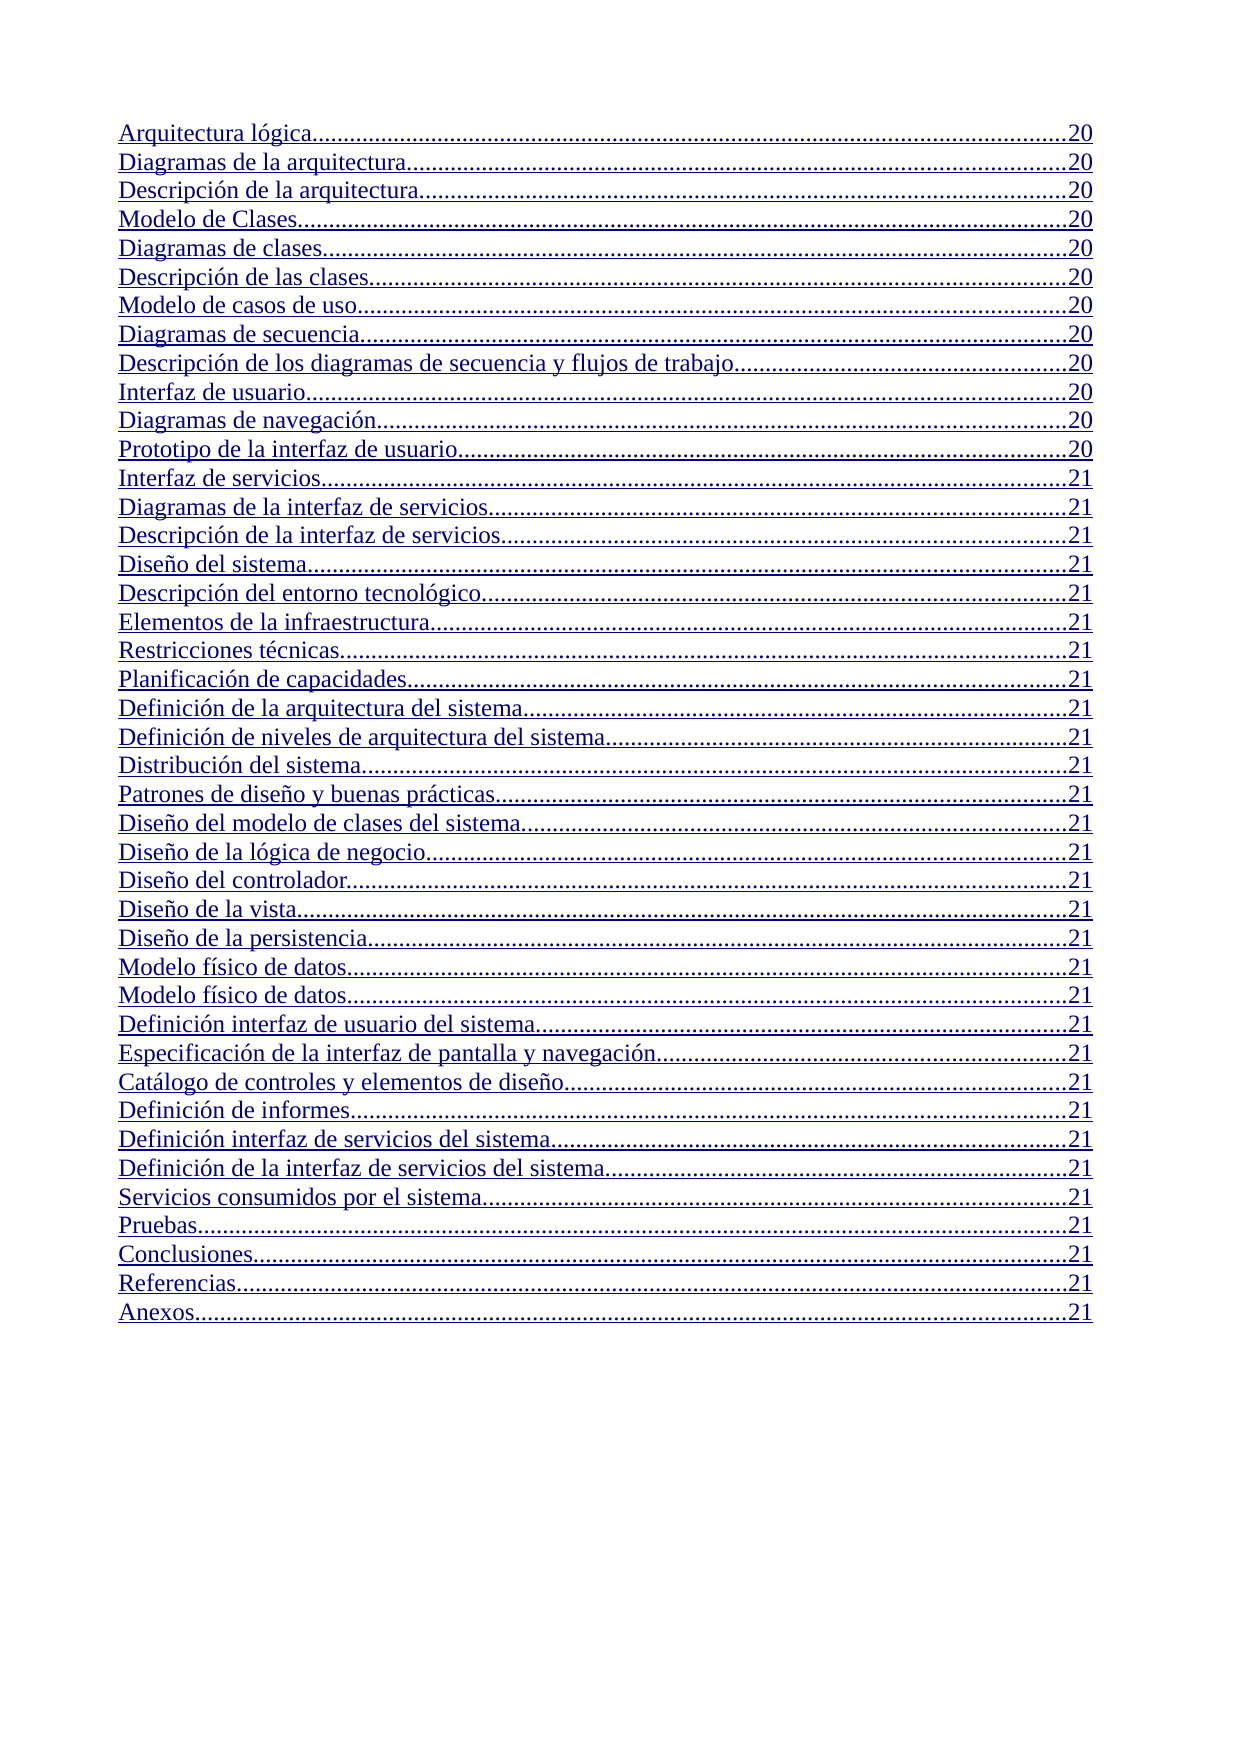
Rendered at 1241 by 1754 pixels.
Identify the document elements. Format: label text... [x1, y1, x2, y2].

text Definición interfaz de usuario del sistema. 21 [118, 1009, 1093, 1034]
text Conclusiones. 21 [118, 1239, 1093, 1264]
text Descripción de los diagramas de secuencia y flujos de trabajo. 20 [118, 348, 1093, 373]
text Patrones de diseño y buenas prácticas. 21 [118, 779, 1093, 804]
text Diagramas de secuencia. 20 [118, 319, 1093, 344]
text Anexos. 21 [118, 1297, 1093, 1322]
text Interfaz de servicios. 21 [118, 463, 1093, 488]
text Definición de informes. 21 [118, 1096, 1093, 1121]
text Pruebas. 21 [118, 1211, 1093, 1236]
text Diseño del sistema 21 [118, 549, 1093, 574]
text Diseño de la persistencia. 21 [118, 923, 1093, 948]
text Catálogo de controles y elementos de diseño. 21 [118, 1067, 1093, 1092]
text Modelo físico de datos 21 [118, 981, 1093, 1006]
text Descripción de la arquitectura. 20 [118, 176, 1093, 201]
text Modelo de casos de uso. 20 [118, 291, 1093, 316]
text Definición de la interfaz de servicios del sistema. 21 [118, 1153, 1093, 1178]
text Modelo físico de datos 21 [118, 952, 1093, 977]
text Descripción de las clases. 20 [118, 262, 1093, 287]
text Diagramas de clases. 20 [118, 233, 1093, 258]
text Definición de la arquitectura del sistema. 21 [118, 693, 1093, 718]
text Interfaz de usuario. 20 [118, 377, 1093, 402]
text Diseño de la lógica de negocio. 21 [118, 837, 1093, 862]
text Diseño de la vista. 21 [118, 894, 1093, 919]
text Diseño del modelo de clases del sistema. 21 [118, 808, 1093, 833]
text Diseño del controlador. 21 [118, 866, 1093, 891]
text Servicios consumidos por el sistema. 21 [118, 1182, 1093, 1207]
text Elementos de la infraestructura. 21 [118, 607, 1093, 632]
text Diagramas de navegación. 20 [118, 406, 1093, 431]
text Restricciones técnicas. 21 [118, 636, 1093, 661]
text Especificación de la interfaz de pantalla y navegación. 21 [118, 1038, 1093, 1063]
text Referencias. 21 [118, 1268, 1093, 1293]
text Definición interfaz de servicios del sistema. 21 [118, 1124, 1093, 1149]
text Prototipo de la interfaz de usuario. 20 [118, 434, 1093, 459]
text Distribución del sistema. 21 [118, 751, 1093, 776]
text Modelo de Clases. 20 [118, 204, 1093, 229]
text Diagramas de la interfaz de servicios. 21 [118, 492, 1093, 517]
text Diagramas de la arquitectura. 20 [118, 147, 1093, 172]
text Planificación de capacidades. 21 [118, 664, 1093, 689]
text Arquitectura lógica. 20 [118, 118, 1093, 143]
text Descripción de la interfaz de servicios. 21 [118, 521, 1093, 546]
text Definición de niveles de arquitectura del sistema. 21 [118, 722, 1093, 747]
text Descripción del entorno tecnológico. 21 [118, 578, 1093, 603]
